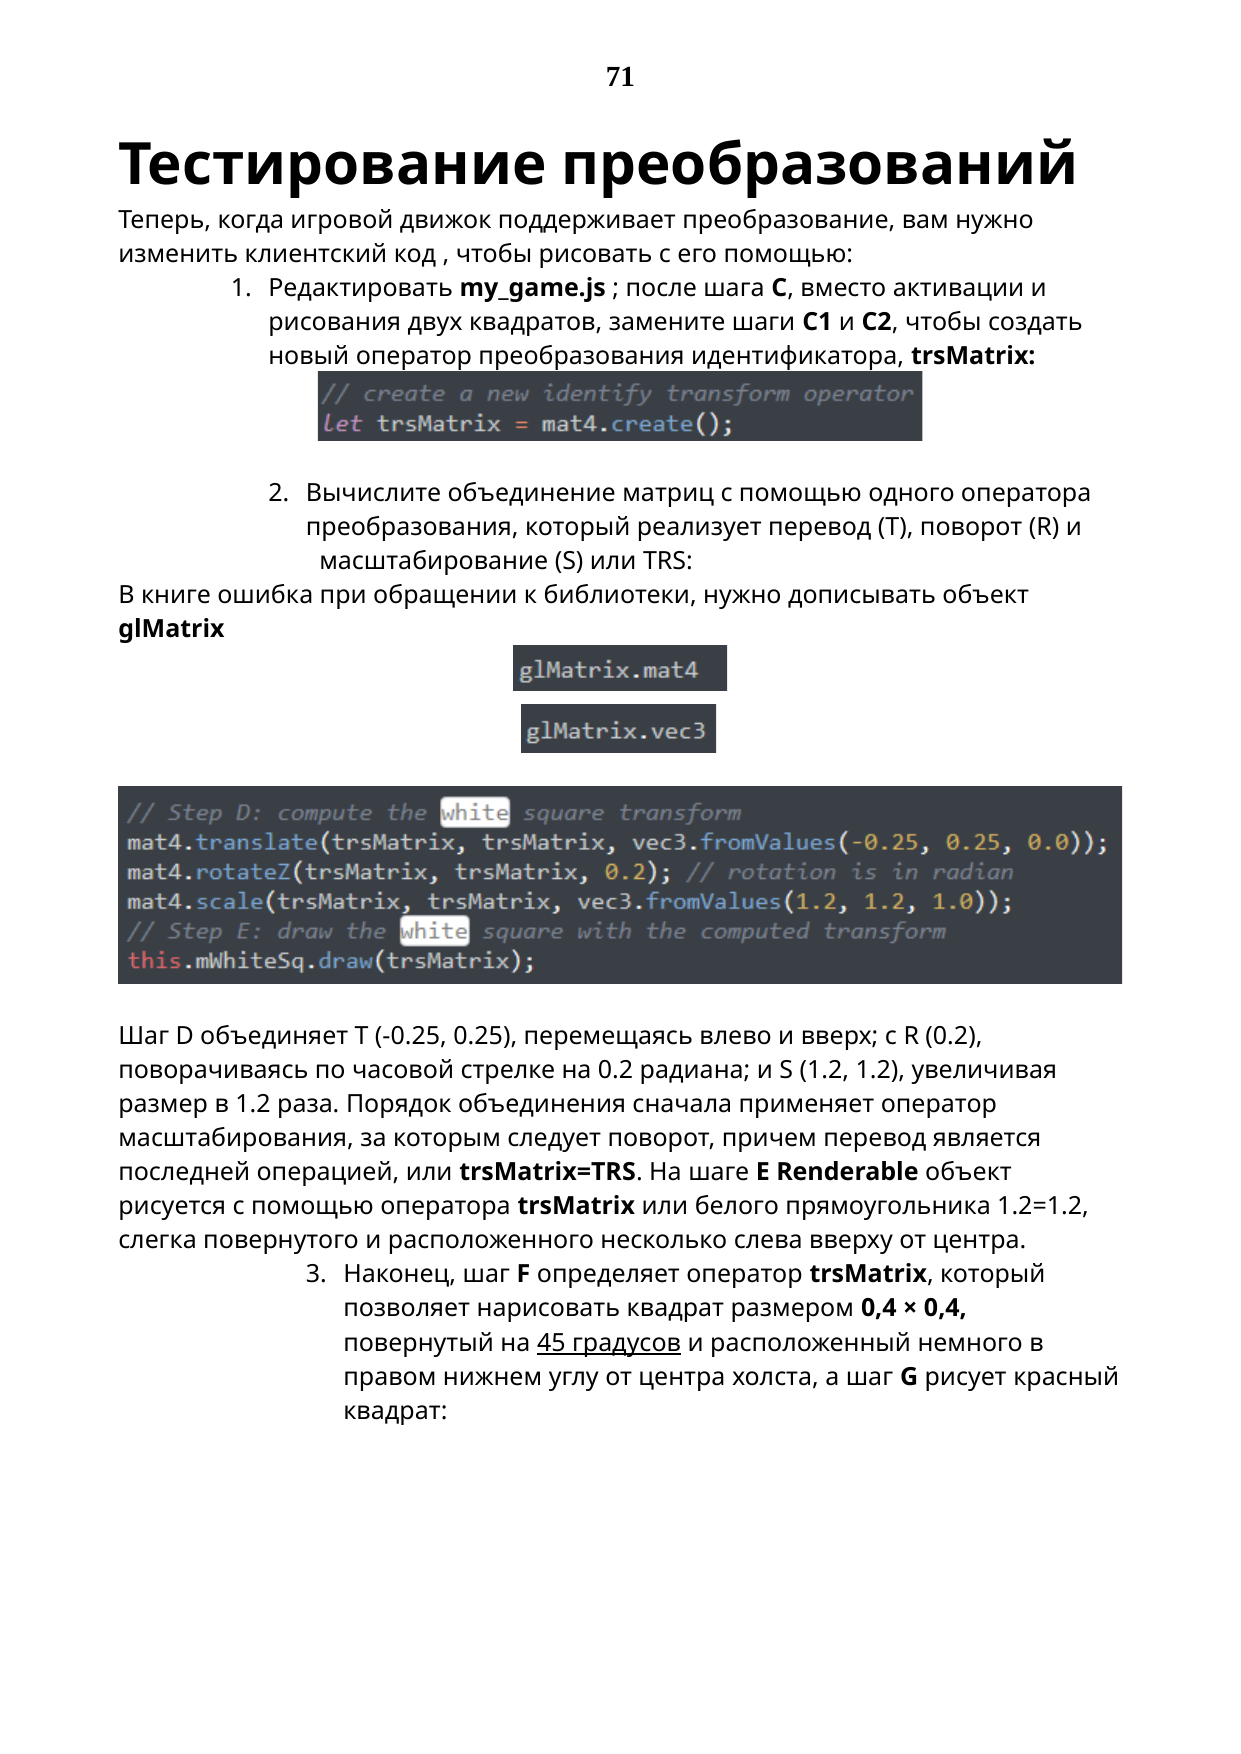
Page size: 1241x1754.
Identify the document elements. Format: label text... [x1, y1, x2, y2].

list Наконец, шаг F определяет оператор trsMatrix, который позволяет нарисовать квадрат размером 0,4 × 0,4, повернутый на 45 градусов и расположенный немного в правом нижнем углу от центра холста, а шаг G рисует красный квадрат: [306, 1256, 1122, 1426]
text Шаг D объединяет T (-0.25, 0.25), перемещаясь влево и вверх; с R (0.2), поворачиваясь по часовой стрелке на 0.2 радиана; и S (1.2, 1.2), увеличивая размер в 1.2 раза. Порядок объединения сначала применяет оператор масштабирования, за которым следует поворот, причем перевод является последней операцией, или trsMatrix=TRS. На шаге E Renderable объект рисуется с помощью оператора trsMatrix или белого прямоугольника 1.2=1.2, слегка повернутого и расположенного несколько слева вверху от центра. [118, 1018, 1122, 1256]
text Тестирование преобразований [118, 122, 1122, 202]
picture [118, 786, 1123, 984]
list Вычислите объединение матриц с помощью одного оператора [268, 475, 1122, 509]
text В книге ошибка при обращении к библиотеки, нужно дописывать объект glMatrix [118, 577, 1122, 645]
text Теперь, когда игровой движок поддерживает преобразование, вам нужно изменить клиентский код , чтобы рисовать с его помощью: [118, 202, 1122, 270]
picture [521, 704, 717, 753]
list Редактировать my_game.js ; после шага C, вместо активации и рисования двух квадратов, замените шаги C1 и C2, чтобы создать новый оператор преобразования идентификатора, trsMatrix: [231, 270, 1122, 372]
list преобразования, который реализует перевод (T), поворот (R) и [268, 509, 1122, 543]
text масштабирование (S) или TRS: [118, 543, 1122, 577]
picture [317, 371, 923, 441]
picture [513, 645, 728, 691]
